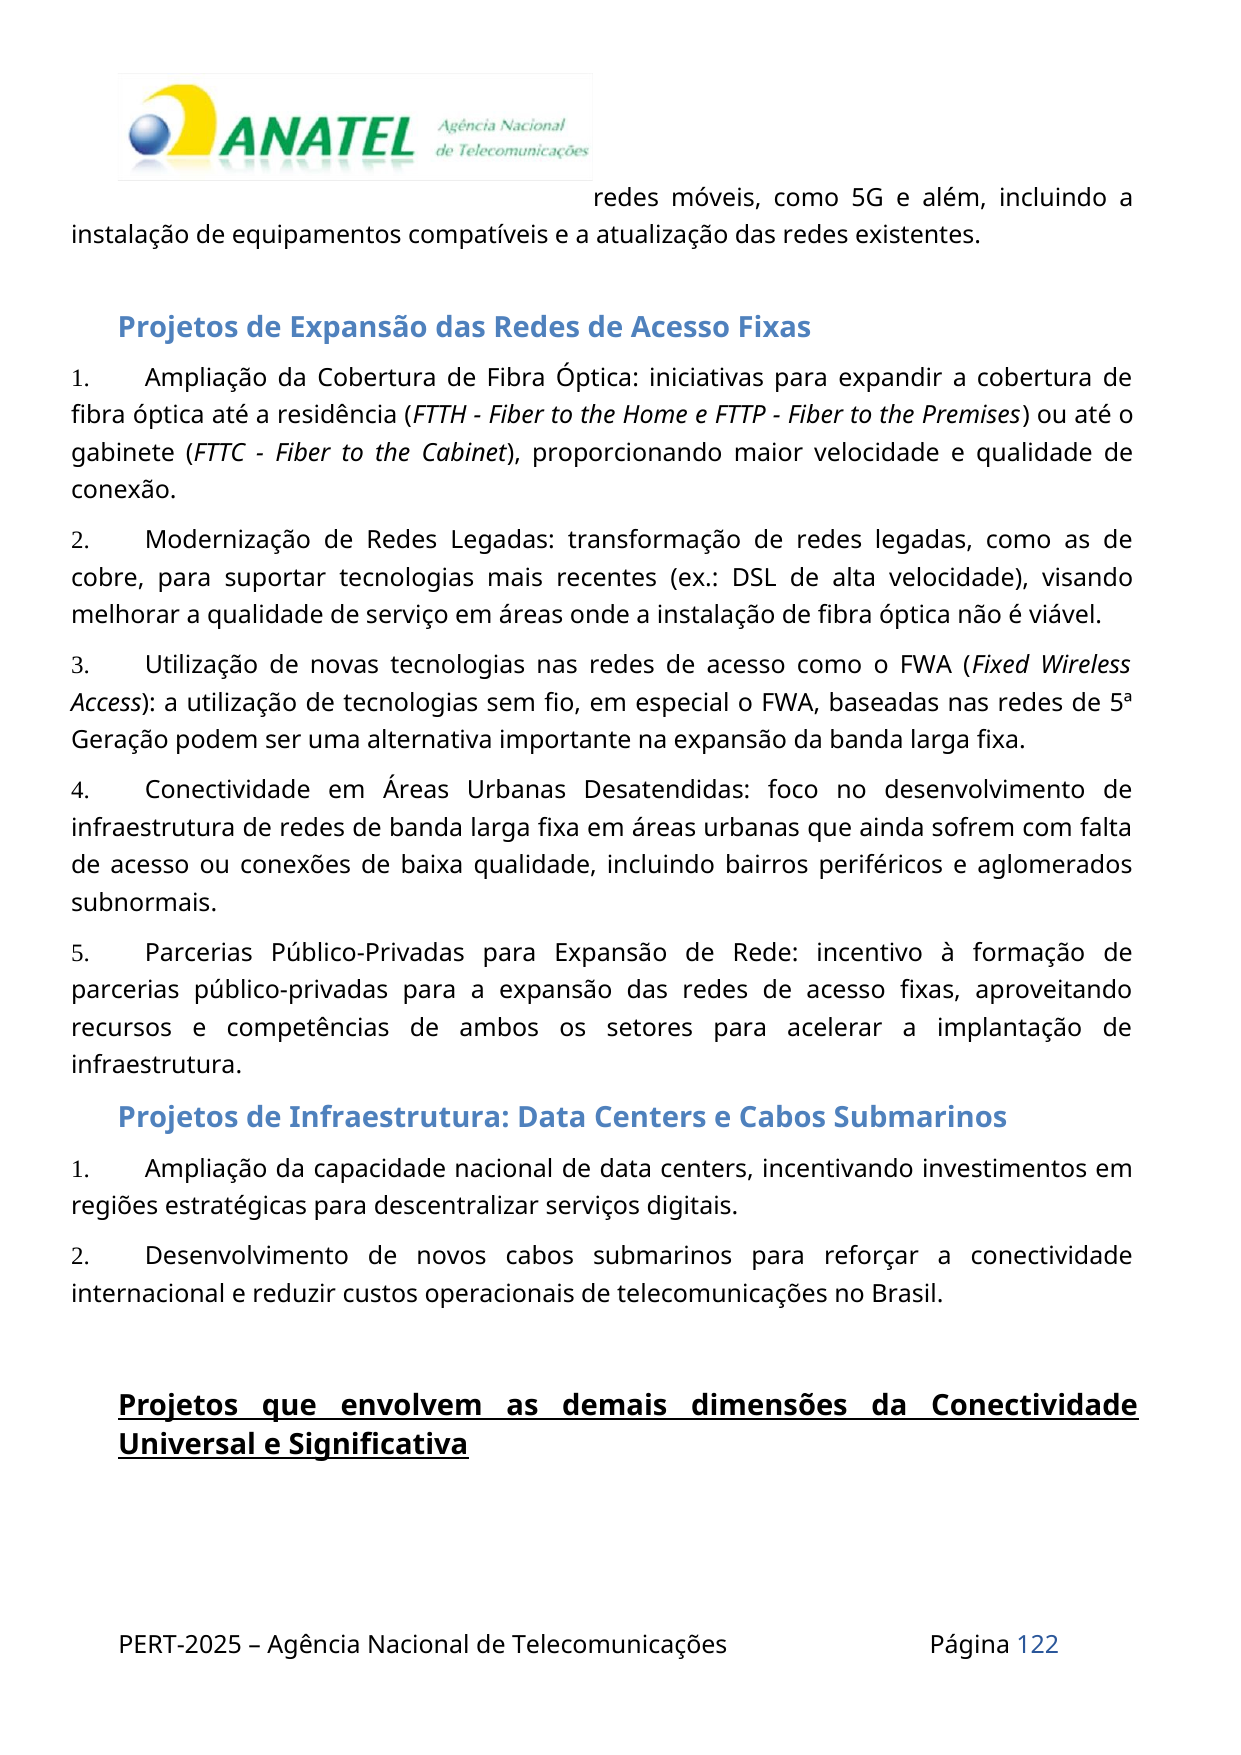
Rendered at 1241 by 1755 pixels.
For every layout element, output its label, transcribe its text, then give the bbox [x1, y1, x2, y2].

list Universal e Significativa [118, 1420, 1139, 1463]
list Desenvolvimento de novos cabos submarinos para reforçar a conectividade internacional e reduzir custos operacionais de telecomunicações no Brasil. [71, 1238, 1134, 1309]
list Conectividade em Áreas Urbanas Desatendidas: foco no desenvolvimento de infraestrutura de redes de banda larga fixa em áreas urbanas que ainda sofrem com falta de acesso ou conexões de baixa qualidade, incluindo bairros periféricos e aglomerados subnormais. [71, 772, 1134, 918]
list Projetos que envolvem as demais dimensões da Conectividade [118, 1384, 1139, 1418]
list Ampliação da capacidade nacional de data centers, incentivando investimentos em regiões estratégicas para descentralizar serviços digitais. [71, 1150, 1134, 1222]
list Utilização de novas tecnologias nas redes de acesso como o FWA (Fixed Wireless Access): a utilização de tecnologias sem fio, em especial o FWA, baseadas nas redes de 5ª Geração podem ser uma alternativa importante na expansão da banda larga fixa. [71, 647, 1134, 756]
list Ampliação da Cobertura de Fibra Óptica: iniciativas para expandir a cobertura de fibra óptica até a residência (FTTH - Fiber to the Home e FTTP - Fiber to the Premises) ou até o gabinete (FTTC - Fiber to the Cabinet), proporcionando maior velocidade e qualidade de conexão. [71, 359, 1134, 506]
list redes móveis, como 5G e além, incluindo a instalação de equipamentos compatíveis e a atualização das redes existentes. [71, 180, 1134, 251]
list Parcerias Público-Privadas para Expansão de Rede: incentivo à formação de parcerias público-privadas para a expansão das redes de acesso fixas, aproveitando recursos e competências de ambos os setores para acelerar a implantação de infraestrutura. [71, 934, 1134, 1081]
subtitle Projetos de Expansão das Redes de Acesso Fixas [117, 306, 1127, 346]
list Modernização de Redes Legadas: transformação de redes legadas, como as de cobre, para suportar tecnologias mais recentes (ex.: DSL de alta velocidade), visando melhorar a qualidade de serviço em áreas onde a instalação de fibra óptica não é viável. [71, 522, 1134, 631]
subtitle Projetos de Infraestrutura: Data Centers e Cabos Submarinos [117, 1097, 1127, 1136]
